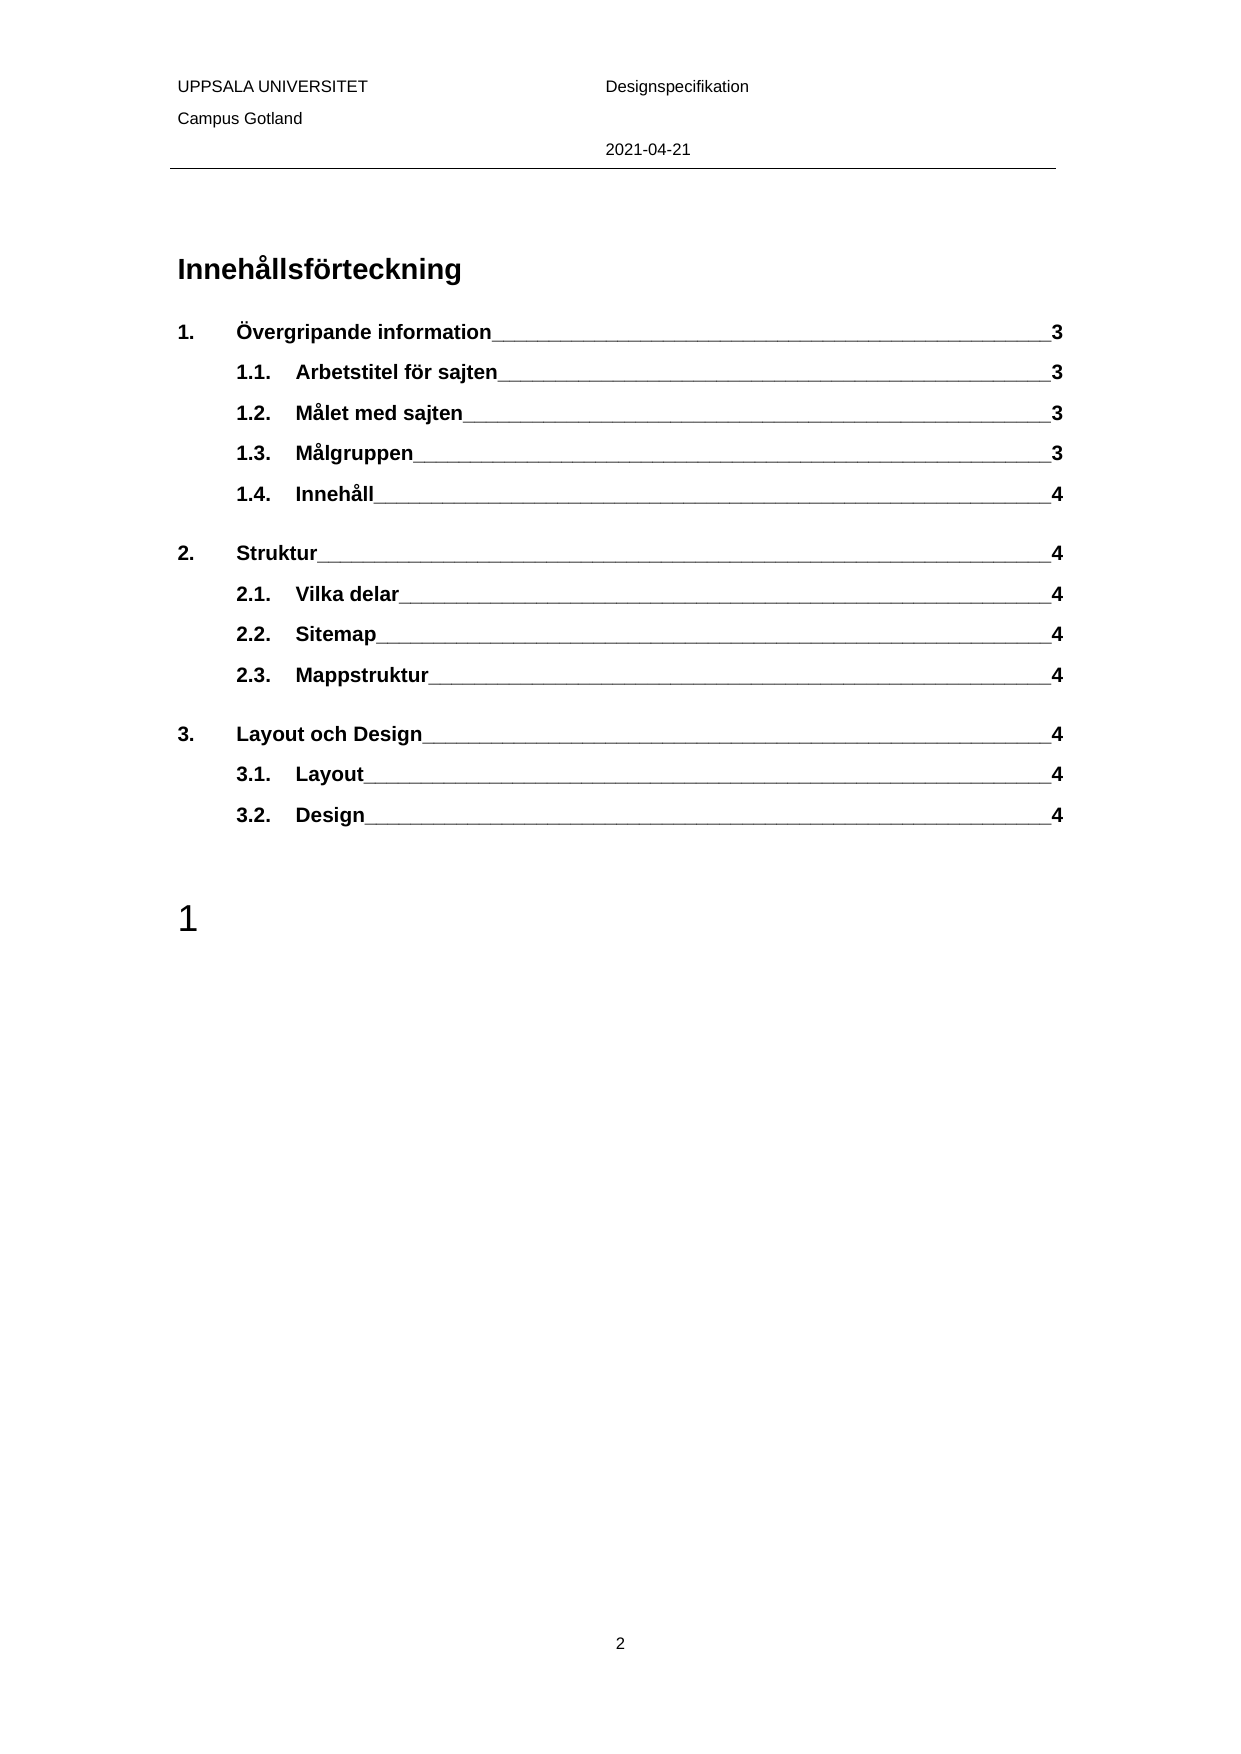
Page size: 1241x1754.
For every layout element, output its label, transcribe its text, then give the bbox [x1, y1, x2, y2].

text 2.1. Vilka delar 4 [236, 579, 1063, 607]
text 2.2. Sitemap 4 [236, 619, 1063, 647]
text 3.2. Design 4 [236, 800, 1063, 828]
text 1.3. Målgruppen 3 [236, 438, 1063, 466]
text 3.1. Layout 4 [236, 759, 1063, 787]
text 2. Struktur 4 [177, 538, 1063, 566]
text 2.3. Mappstruktur 4 [236, 660, 1063, 688]
text 1.1. Arbetstitel för sajten 3 [236, 357, 1063, 385]
text 1.2. Målet med sajten 3 [236, 398, 1063, 426]
text 1.4. Innehåll 4 [236, 479, 1063, 507]
subtitle Innehållsförteckning [177, 252, 1063, 286]
text 3. Layout och Design 4 [177, 719, 1063, 747]
text 1. Övergripande information 3 [177, 317, 1063, 345]
